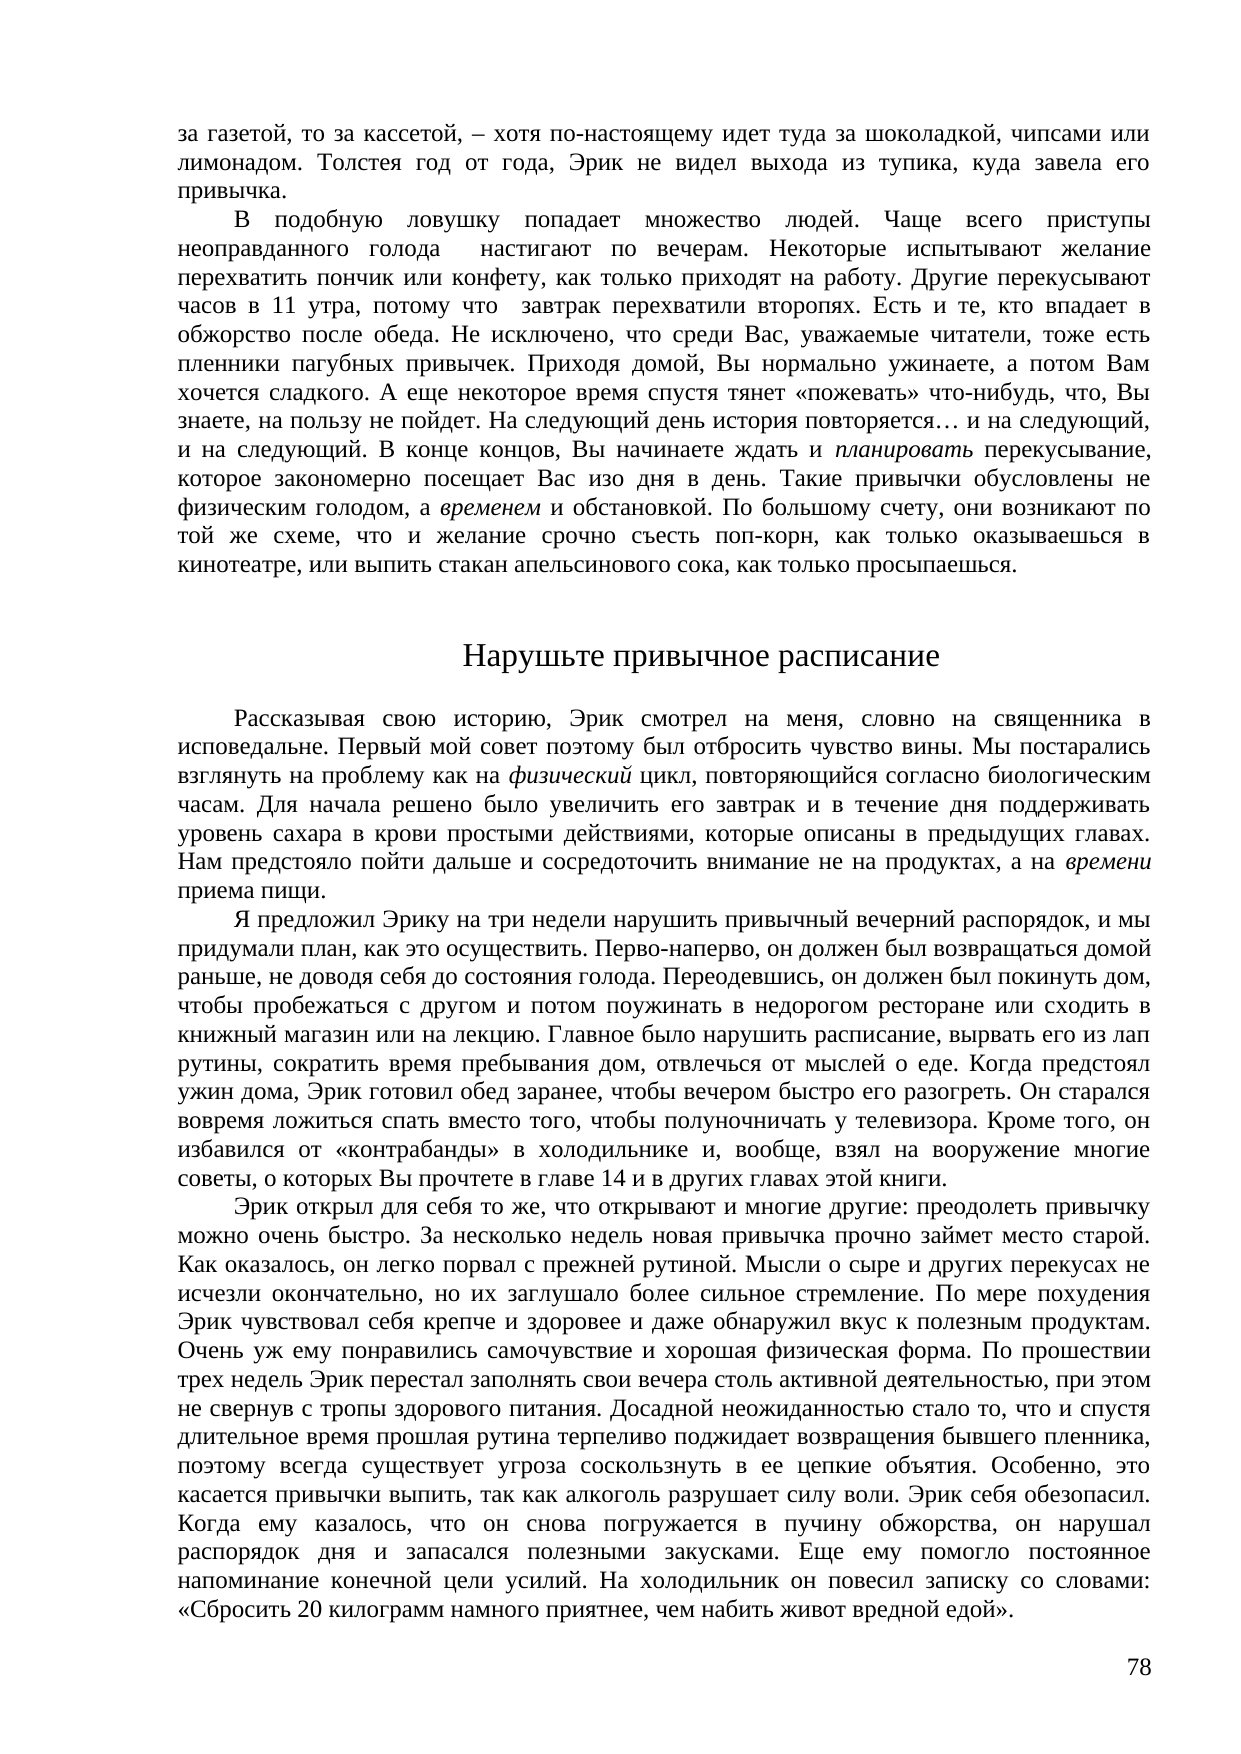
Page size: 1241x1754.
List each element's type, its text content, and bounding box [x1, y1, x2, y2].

text Эрик открыл для себя то же, что открывают и многие другие: преодолеть привычку можно очень быстро. За несколько недель новая привычка прочно займет место старой. Как оказалось, он легко порвал с прежней рутиной. Мысли о сыре и других перекусах не исчезли окончательно, но их заглушало более сильное стремление. По мере похудения Эрик чувствовал себя крепче и здоровее и даже обнаружил вкус к полезным продуктам. Очень уж ему понравились самочувствие и хорошая физическая форма. По прошествии трех недель Эрик перестал заполнять свои вечера столь активной деятельностью, при этом не свернув с тропы здорового питания. Досадной неожиданностью стало то, что и спустя длительное время прошлая рутина терпеливо поджидает возвращения бывшего пленника, поэтому всегда существует угроза соскользнуть в ее цепкие объятия. Особенно, это касается привычки выпить, так как алкоголь разрушает силу воли. Эрик себя обезопасил. Когда ему казалось, что он снова погружается в пучину обжорства, он нарушал распорядок дня и запасался полезными закусками. Еще ему помогло постоянное напоминание конечной цели усилий. На холодильник он повесил записку со словами: «Сбросить 20 килограмм намного приятнее, чем набить живот вредной едой». [177, 1191, 1152, 1623]
text В подобную ловушку попадает множество людей. Чаще всего приступы неоправданного голода настигают по вечерам. Некоторые испытывают желание перехватить пончик или конфету, как только приходят на работу. Другие перекусывают часов в 11 утра, потому что завтрак перехватили второпях. Есть и те, кто впадает в обжорство после обеда. Не исключено, что среди Вас, уважаемые читатели, тоже есть пленники пагубных привычек. Приходя домой, Вы нормально ужинаете, а потом Вам хочется сладкого. А еще некоторое время спустя тянет «пожевать» что-нибудь, что, Вы знаете, на пользу не пойдет. На следующий день история повторяется… и на следующий, и на следующий. В конце концов, Вы начинаете ждать и планировать перекусывание, которое закономерно посещает Вас изо дня в день. Такие привычки обусловлены не физическим голодом, а временем и обстановкой. По большому счету, они возникают по той же схеме, что и желание срочно съесть поп-корн, как только оказываешься в кинотеатре, или выпить стакан апельсинового сока, как только просыпаешься. [177, 204, 1152, 578]
text за газетой, то за кассетой, – хотя по-настоящему идет туда за шоколадкой, чипсами или лимонадом. Толстея год от года, Эрик не видел выхода из тупика, куда завела его привычка. [177, 118, 1152, 204]
text Нарушьте привычное расписание [177, 636, 1152, 674]
text Рассказывая свою историю, Эрик смотрел на меня, словно на священника в исповедальне. Первый мой совет поэтому был отбросить чувство вины. Мы постарались взглянуть на проблему как на физический цикл, повторяющийся согласно биологическим часам. Для начала решено было увеличить его завтрак и в течение дня поддерживать уровень сахара в крови простыми действиями, которые описаны в предыдущих главах. Нам предстояло пойти дальше и сосредоточить внимание не на продуктах, а на времени приема пищи. [177, 703, 1152, 904]
text Я предложил Эрику на три недели нарушить привычный вечерний распорядок, и мы придумали план, как это осуществить. Перво-наперво, он должен был возвращаться домой раньше, не доводя себя до состояния голода. Переодевшись, он должен был покинуть дом, чтобы пробежаться с другом и потом поужинать в недорогом ресторане или сходить в книжный магазин или на лекцию. Главное было нарушить расписание, вырвать его из лап рутины, сократить время пребывания дом, отвлечься от мыслей о еде. Когда предстоял ужин дома, Эрик готовил обед заранее, чтобы вечером быстро его разогреть. Он старался вовремя ложиться спать вместо того, чтобы полуночничать у телевизора. Кроме того, он избавился от «контрабанды» в холодильнике и, вообще, взял на вооружение многие советы, о которых Вы прочтете в главе 14 и в других главах этой книги. [177, 904, 1152, 1191]
